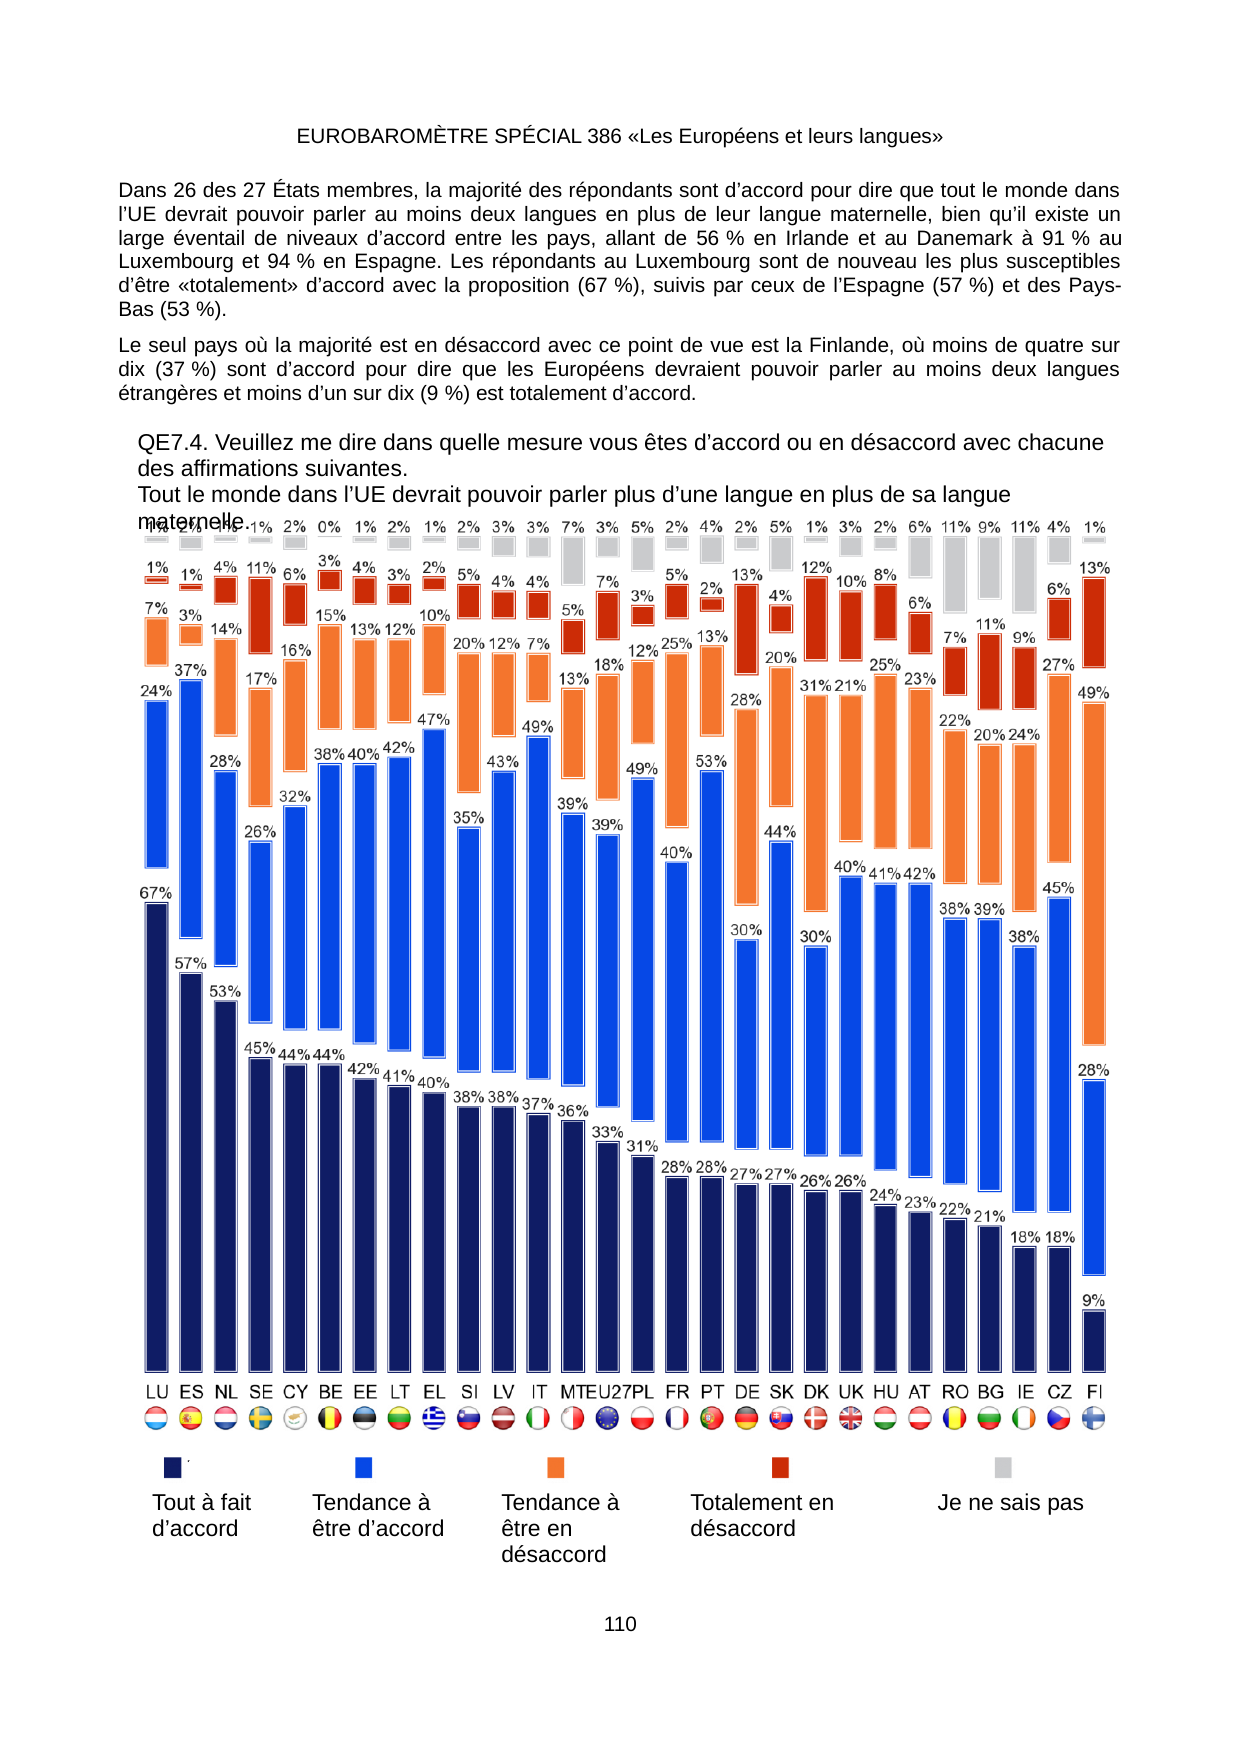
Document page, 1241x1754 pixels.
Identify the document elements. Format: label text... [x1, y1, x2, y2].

picture [122, 509, 1127, 1437]
text Le seul pays où la majorité est en désaccord avec ce point de vue est la Finlande, où moins de quatre sur dix (37 %) sont d’accord pour dire que les Européens devraient pouvoir parler au moins deux langues étrangères et moins d’un sur dix (9 %) est totalement d’accord. [118, 333, 1122, 405]
text Dans 26 des 27 États membres, la majorité des répondants sont d’accord pour dire que tout le monde dans l’UE devrait pouvoir parler au moins deux langues en plus de leur langue maternelle, bien qu’il existe un large éventail de niveaux d’accord entre les pays, allant de 56 % en Irlande et au Danemark à 91 % au Luxembourg et 94 % en Espagne. Les répondants au Luxembourg sont de nouveau les plus susceptibles d’être «totalement» d’accord avec la proposition (67 %), suivis par ceux de l’Espagne (57 %) et des Pays-Bas (53 %). [118, 177, 1122, 321]
picture [151, 1444, 1113, 1484]
